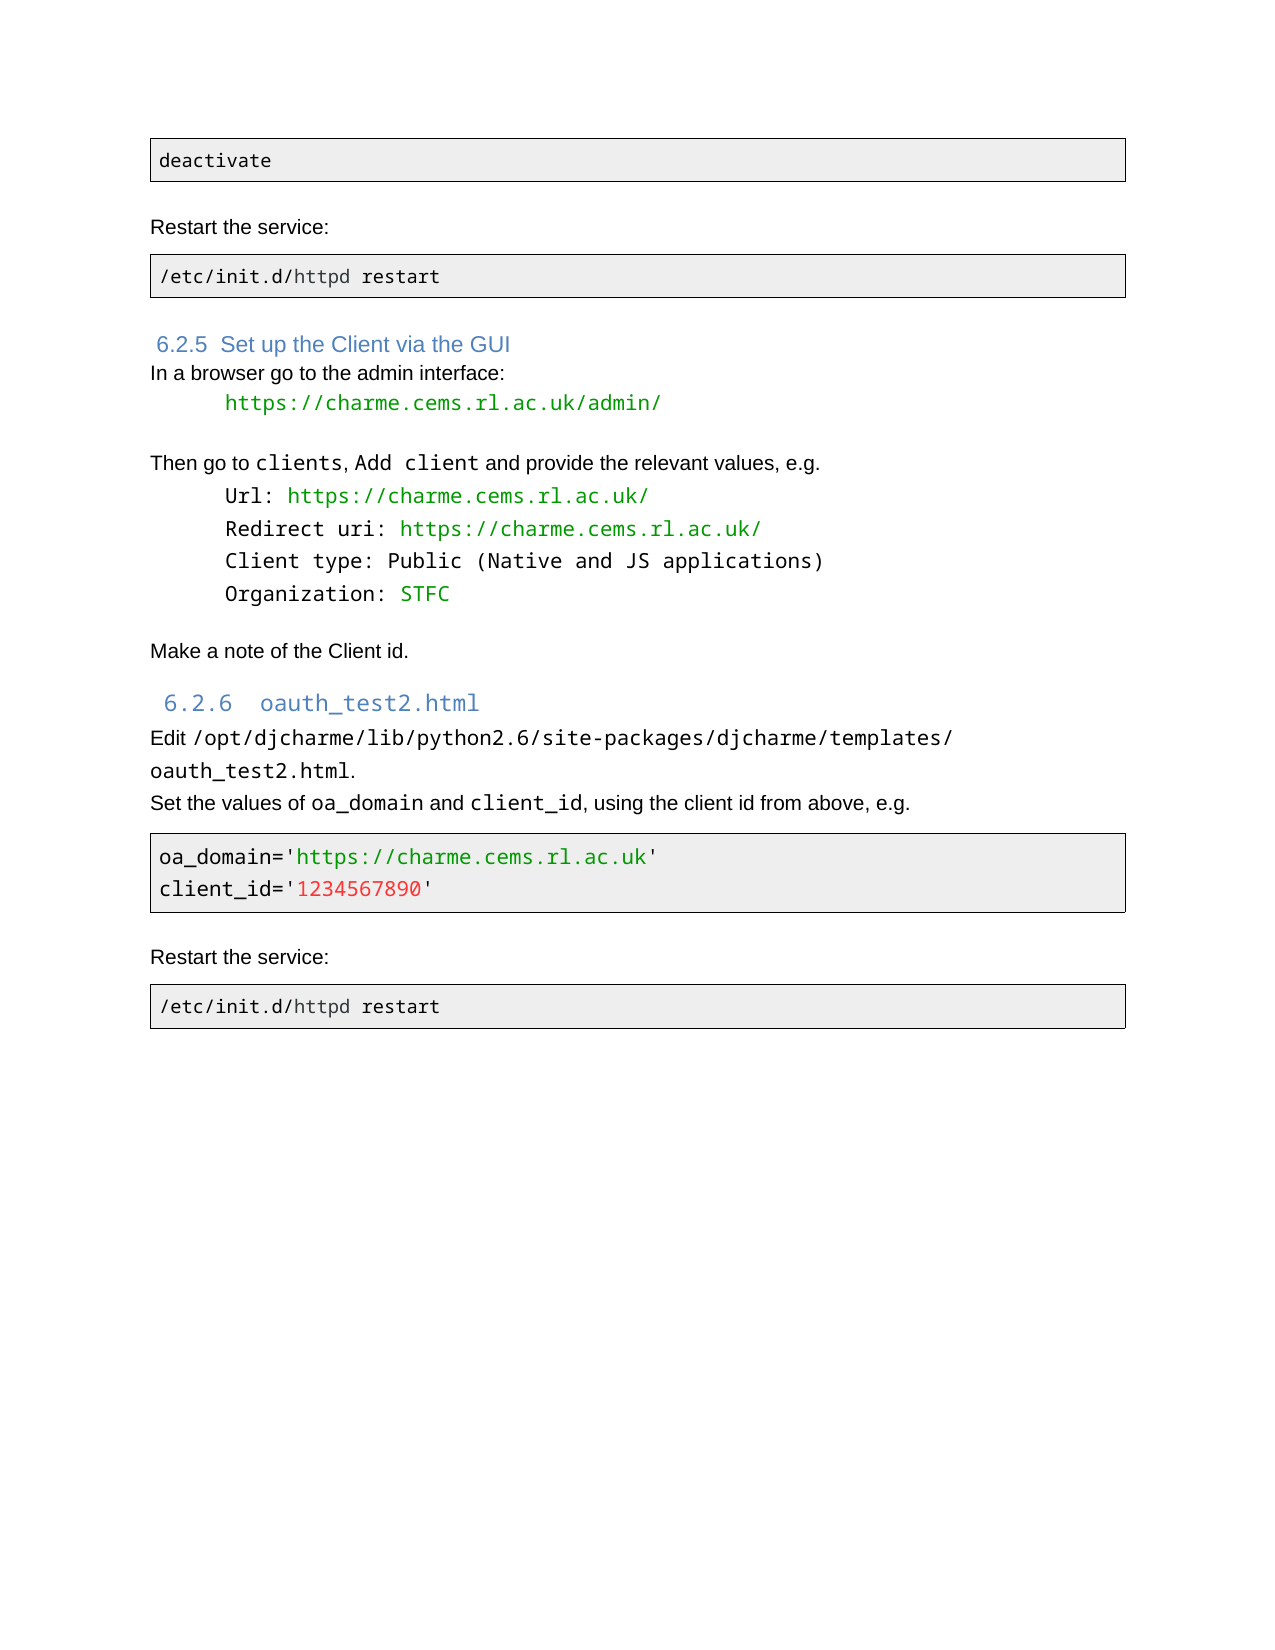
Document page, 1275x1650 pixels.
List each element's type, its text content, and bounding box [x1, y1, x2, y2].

text Client type: Public (Native and JS applications) [150, 546, 1125, 575]
text Url: https://charme.cems.rl.ac.uk/ [150, 481, 1125, 509]
subtitle oauth_test2.html [150, 687, 1125, 719]
text Make a note of the Client id. [150, 639, 1125, 663]
text https://charme.cems.rl.ac.uk/admin/ [150, 388, 1125, 417]
text Restart the service: [150, 182, 1125, 239]
text oa_domain='https://charme.cems.rl.ac.uk' [159, 842, 1116, 870]
text /etc/init.d/httpd restart [159, 993, 1116, 1019]
list /etc/init.d/httpd restart [159, 263, 1116, 288]
text Set the values of oa_domain and client_id, using the client id from above, e.g. [150, 788, 1125, 817]
text In a browser go to the admin interface: [150, 361, 1125, 385]
text Edit /opt/djcharme/lib/python2.6/site-packages/djcharme/templates/ oauth_test2.html. [150, 723, 1125, 784]
text Then go to clients, Add client and provide the relevant values, e.g. [150, 448, 1125, 477]
text Organization: STFC [150, 579, 1125, 607]
subtitle Set up the Client via the GUI [150, 298, 1125, 357]
text deactivate [159, 147, 1116, 173]
text Restart the service: [150, 913, 1125, 969]
text client_id='1234567890' [159, 874, 1116, 903]
text Redirect uri: https://charme.cems.rl.ac.uk/ [150, 514, 1125, 542]
text [150, 821, 1125, 833]
